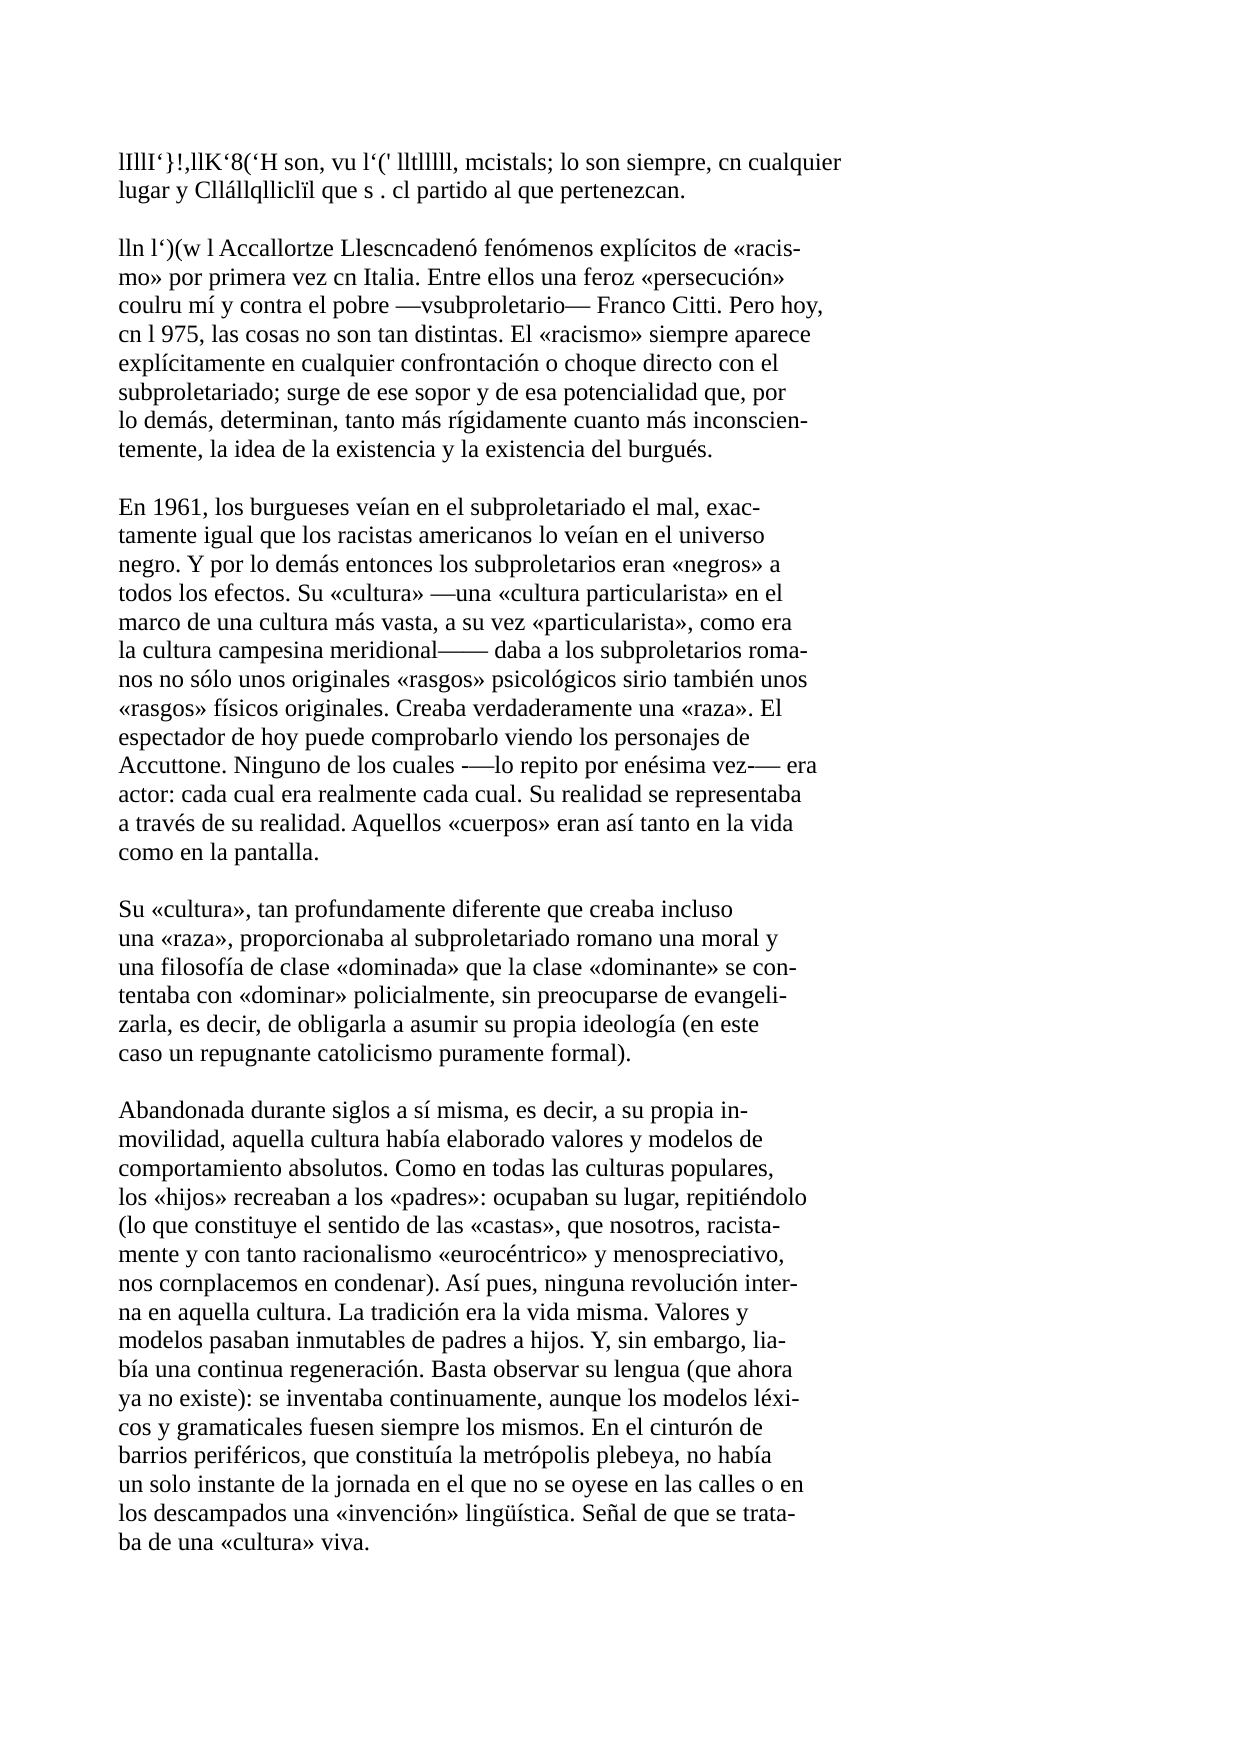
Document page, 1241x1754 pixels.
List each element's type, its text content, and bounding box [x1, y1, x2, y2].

text ba de una «cultura» viva. [118, 1527, 1122, 1556]
text coulru mí y contra el pobre —vsubproletario— Franco Citti. Pero hoy, [118, 291, 1122, 319]
text tamente igual que los racistas americanos lo veían en el universo [118, 521, 1122, 549]
text barrios periféricos, que constituía la metrópolis plebeya, no había [118, 1441, 1122, 1469]
text mente y con tanto racionalismo «eurocéntrico» y menospreciativo, [118, 1239, 1122, 1268]
text nos no sólo unos originales «rasgos» psicológicos sirio también unos [118, 664, 1122, 693]
text «rasgos» físicos originales. Creaba verdaderamente una «raza». El [118, 693, 1122, 722]
text todos los efectos. Su «cultura» —una «cultura particularista» en el [118, 578, 1122, 607]
text modelos pasaban inmutables de padres a hijos. Y, sin embargo, lia- [118, 1326, 1122, 1354]
text bía una continua regeneración. Basta observar su lengua (que ahora [118, 1354, 1122, 1383]
text movilidad, aquella cultura había elaborado valores y modelos de [118, 1124, 1122, 1153]
text los «hijos» recreaban a los «padres»: ocupaban su lugar, repitiéndolo [118, 1182, 1122, 1211]
text comportamiento absolutos. Como en todas las culturas populares, [118, 1153, 1122, 1182]
text na en aquella cultura. La tradición era la vida misma. Valores y [118, 1297, 1122, 1326]
text lIllI‘}!,llK‘8(‘H son, vu l‘(' lltlllll, mcistals; lo son siempre, cn cualquier [118, 147, 1122, 176]
text lugar y Cllállqlliclïl que s . cl partido al que pertenezcan. [118, 176, 1122, 204]
text como en la pantalla. [118, 837, 1122, 866]
text un solo instante de la jornada en el que no se oyese en las calles o en [118, 1469, 1122, 1498]
text una «raza», proporcionaba al subproletariado romano una moral y [118, 923, 1122, 952]
text lo demás, determinan, tanto más rígidamente cuanto más inconscien- [118, 406, 1122, 434]
text (lo que constituye el sentido de las «castas», que nosotros, racista- [118, 1211, 1122, 1239]
text Accuttone. Ninguno de los cuales -—lo repito por enésima vez-— era [118, 751, 1122, 779]
text actor: cada cual era realmente cada cual. Su realidad se representaba [118, 779, 1122, 808]
text En 1961, los burgueses veían en el subproletariado el mal, exac- [118, 492, 1122, 521]
text a través de su realidad. Aquellos «cuerpos» eran así tanto en la vida [118, 808, 1122, 837]
text mo» por primera vez cn Italia. Entre ellos una feroz «persecución» [118, 262, 1122, 291]
text lln l‘)(w l Accallortze Llescncadenó fenómenos explícitos de «racis- [118, 233, 1122, 262]
text Abandonada durante siglos a sí misma, es decir, a su propia in- [118, 1096, 1122, 1124]
text la cultura campesina meridional—— daba a los subproletarios roma- [118, 636, 1122, 664]
text nos cornplacemos en condenar). Así pues, ninguna revolución inter- [118, 1268, 1122, 1297]
text marco de una cultura más vasta, a su vez «particularista», como era [118, 607, 1122, 636]
text Su «cultura», tan profundamente diferente que creaba incluso [118, 894, 1122, 923]
text zarla, es decir, de obligarla a asumir su propia ideología (en este [118, 1009, 1122, 1038]
text tentaba con «dominar» policialmente, sin preocuparse de evangeli- [118, 981, 1122, 1009]
text ya no existe): se inventaba continuamente, aunque los modelos léxi- [118, 1383, 1122, 1412]
text los descampados una «invención» lingüística. Señal de que se trata- [118, 1498, 1122, 1527]
text subproletariado; surge de ese sopor y de esa potencialidad que, por [118, 377, 1122, 406]
text una filosofía de clase «dominada» que la clase «dominante» se con- [118, 952, 1122, 981]
text temente, la idea de la existencia y la existencia del burgués. [118, 434, 1122, 463]
text cn l 975, las cosas no son tan distintas. El «racismo» siempre aparece [118, 319, 1122, 348]
text negro. Y por lo demás entonces los subproletarios eran «negros» a [118, 549, 1122, 578]
text cos y gramaticales fuesen siempre los mismos. En el cinturón de [118, 1412, 1122, 1441]
text caso un repugnante catolicismo puramente formal). [118, 1038, 1122, 1067]
text espectador de hoy puede comprobarlo viendo los personajes de [118, 722, 1122, 751]
text explícitamente en cualquier confrontación o choque directo con el [118, 348, 1122, 377]
